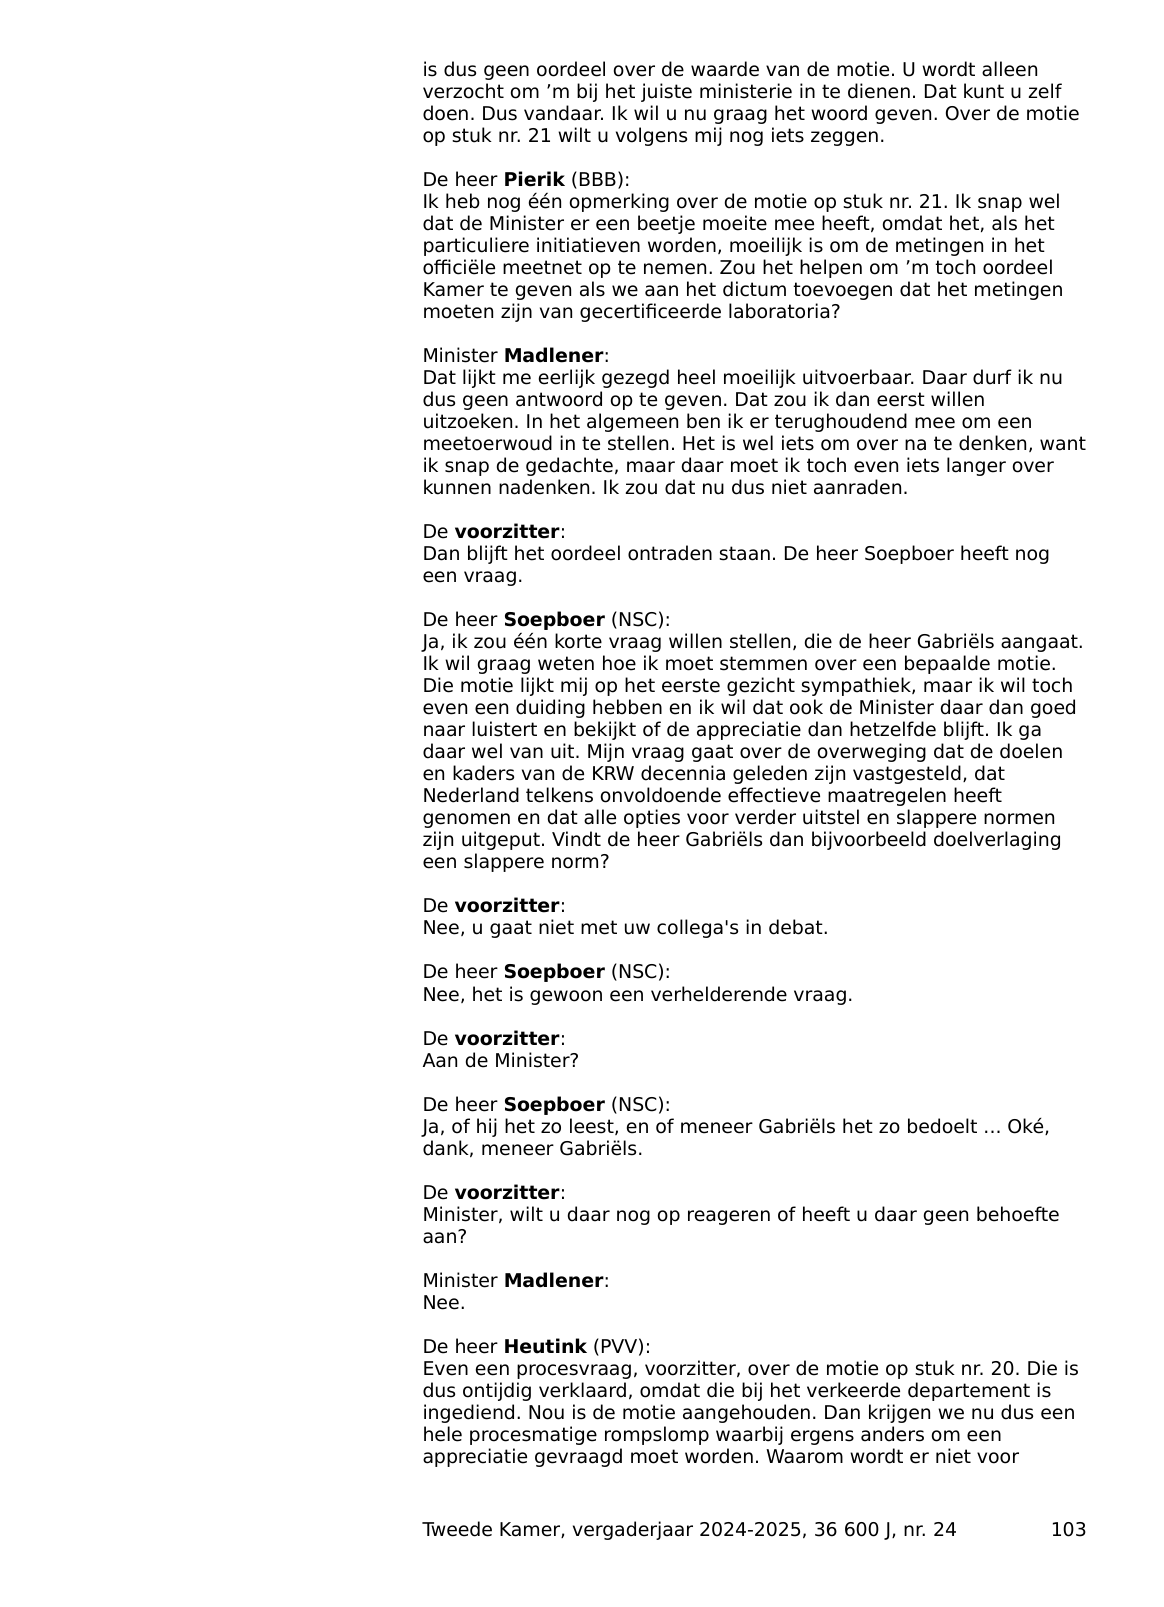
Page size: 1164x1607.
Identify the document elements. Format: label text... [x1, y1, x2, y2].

text De heer Soepboer (NSC): [422, 609, 1087, 631]
text Minister, wilt u daar nog op reageren of heeft u daar geen behoefte aan? [422, 1204, 1087, 1248]
text Even een procesvraag, voorzitter, over de motie op stuk nr. 20. Die is dus ontijdig verklaard, omdat die bij het verkeerde departement is ingediend. Nou is de motie aangehouden. Dan krijgen we nu dus een hele procesmatige rompslomp waarbij ergens anders om een appreciatie gevraagd moet worden. Waarom wordt er niet voor [422, 1358, 1087, 1468]
text De heer Pierik (BBB): [422, 169, 1087, 191]
text Nee. [422, 1292, 1087, 1314]
text Minister Madlener: [422, 1270, 1087, 1292]
text Ik heb nog één opmerking over de motie op stuk nr. 21. Ik snap wel dat de Minister er een beetje moeite mee heeft, omdat het, als het particuliere initiatieven worden, moeilijk is om de metingen in het officiële meetnet op te nemen. Zou het helpen om ’m toch oordeel Kamer te geven als we aan het dictum toevoegen dat het metingen moeten zijn van gecertificeerde laboratoria? [422, 191, 1087, 323]
text Dan blijft het oordeel ontraden staan. De heer Soepboer heeft nog een vraag. [422, 543, 1087, 587]
text De heer Soepboer (NSC): [422, 1094, 1087, 1116]
text De voorzitter: [422, 521, 1087, 543]
text Ja, ik zou één korte vraag willen stellen, die de heer Gabriëls aangaat. Ik wil graag weten hoe ik moet stemmen over een bepaalde motie. Die motie lijkt mij op het eerste gezicht sympathiek, maar ik wil toch even een duiding hebben en ik wil dat ook de Minister daar dan goed naar luistert en bekijkt of de appreciatie dan hetzelfde blijft. Ik ga daar wel van uit. Mijn vraag gaat over de overweging dat de doelen en kaders van de KRW decennia geleden zijn vastgesteld, dat Nederland telkens onvoldoende effectieve maatregelen heeft genomen en dat alle opties voor verder uitstel en slappere normen zijn uitgeput. Vindt de heer Gabriëls dan bijvoorbeeld doelverlaging een slappere norm? [422, 631, 1087, 873]
text Ja, of hij het zo leest, en of meneer Gabriëls het zo bedoelt ... Oké, dank, meneer Gabriëls. [422, 1116, 1087, 1160]
text is dus geen oordeel over de waarde van de motie. U wordt alleen verzocht om ’m bij het juiste ministerie in te dienen. Dat kunt u zelf doen. Dus vandaar. Ik wil u nu graag het woord geven. Over de motie op stuk nr. 21 wilt u volgens mij nog iets zeggen. [422, 59, 1087, 147]
text De heer Heutink (PVV): [422, 1336, 1087, 1358]
text De voorzitter: [422, 895, 1087, 917]
text De voorzitter: [422, 1028, 1087, 1049]
text Aan de Minister? [422, 1049, 1087, 1072]
text De voorzitter: [422, 1182, 1087, 1204]
text Nee, het is gewoon een verhelderende vraag. [422, 983, 1087, 1005]
text Minister Madlener: [422, 345, 1087, 367]
text De heer Soepboer (NSC): [422, 961, 1087, 983]
text Dat lijkt me eerlijk gezegd heel moeilijk uitvoerbaar. Daar durf ik nu dus geen antwoord op te geven. Dat zou ik dan eerst willen uitzoeken. In het algemeen ben ik er terughoudend mee om een meetoerwoud in te stellen. Het is wel iets om over na te denken, want ik snap de gedachte, maar daar moet ik toch even iets langer over kunnen nadenken. Ik zou dat nu dus niet aanraden. [422, 367, 1087, 499]
text Nee, u gaat niet met uw collega's in debat. [422, 917, 1087, 939]
